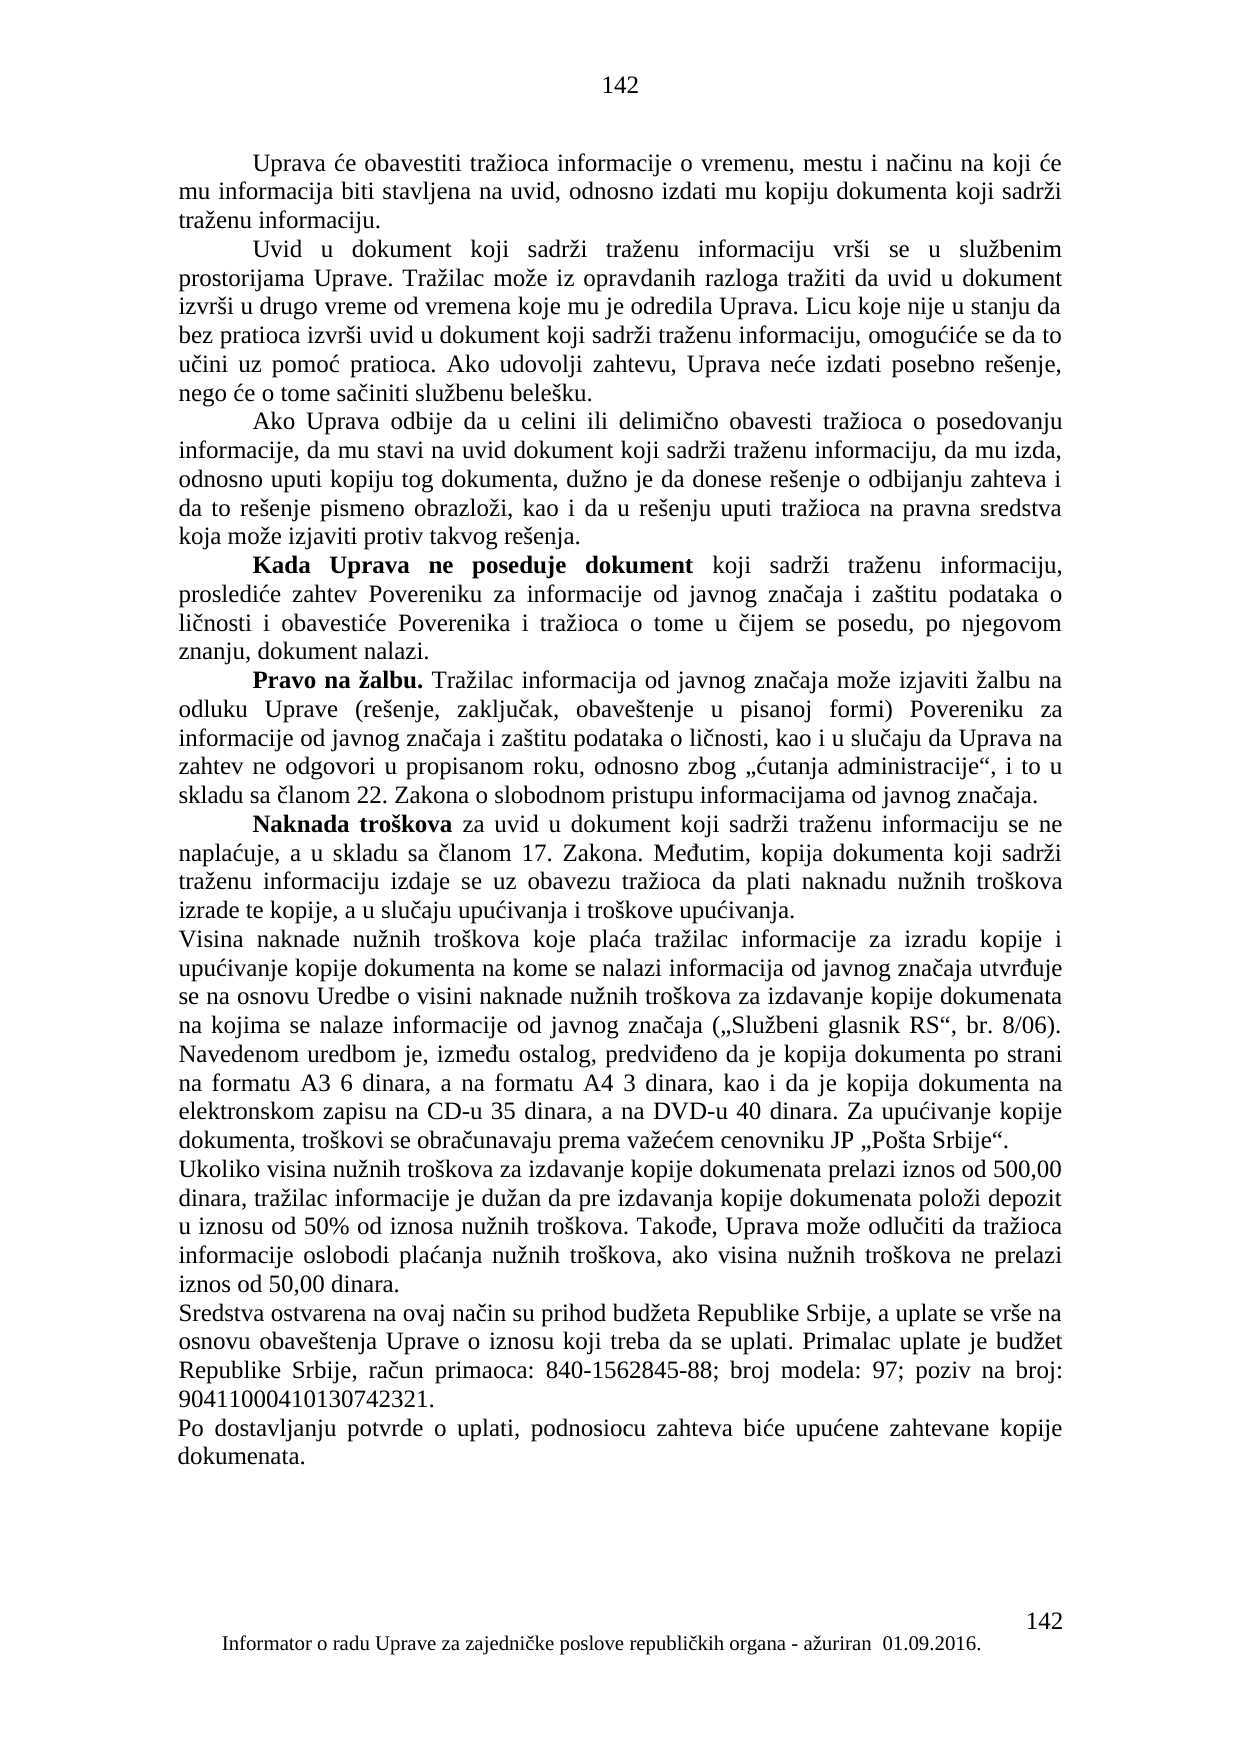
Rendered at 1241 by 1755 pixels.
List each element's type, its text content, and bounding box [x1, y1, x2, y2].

text Naknada troškova za uvid u dokument koji sadrži traženu informaciju se ne naplaćuje, a u skladu sa članom 17. Zakona. Međutim, kopija dokumenta koji sadrži traženu informaciju izdaje se uz obavezu tražioca da plati naknadu nužnih troškova izrade te kopije, a u slučaju upućivanja i troškove upućivanja. [178, 809, 1063, 924]
text Sredstva ostvarena na ovaj način su prihod budžeta Republike Srbije, a uplate se vrše na osnovu obaveštenja Uprave o iznosu koji treba da se uplati. Primalac uplate je budžet Republike Srbije, račun primaoca: 840-1562845-88; broj modela: 97; poziv na broj: 90411000410130742321. [178, 1298, 1063, 1413]
text Ukoliko visina nužnih troškova za izdavanje kopije dokumenata prelazi iznos od 500,00 dinara, tražilac informacije je dužan da pre izdavanja kopije dokumenata položi depozit u iznosu od 50% od iznosa nužnih troškova. Takođe, Uprava može odlučiti da tražioca informacije oslobodi plaćanja nužnih troškova, ako visina nužnih troškova ne prelazi iznos od 50,00 dinara. [178, 1154, 1063, 1298]
text Po dostavlјanju potvrde o uplati, podnosiocu zahteva biće upućene zahtevane kopije dokumenata. [177, 1413, 1063, 1470]
text Kada Uprava ne poseduje dokument koji sadrži traženu informaciju, proslediće zahtev Povereniku za informacije od javnog značaja i zaštitu podataka o ličnosti i obavestiće Poverenika i tražioca o tome u čijem se posedu, po njegovom znanju, dokument nalazi. [178, 550, 1063, 665]
text Uvid u dokument koji sadrži traženu informaciju vrši se u službenim prostorijama Uprave. Tražilac može iz opravdanih razloga tražiti da uvid u dokument izvrši u drugo vreme od vremena koje mu je odredila Uprava. Licu koje nije u stanju da bez pratioca izvrši uvid u dokument koji sadrži traženu informaciju, omogućiće se da to učini uz pomoć pratioca. Ako udovolјi zahtevu, Uprava neće izdati posebno rešenje, nego će o tome sačiniti službenu belešku. [178, 234, 1063, 406]
text Ako Uprava odbije da u celini ili delimično obavesti tražioca o posedovanju informacije, da mu stavi na uvid dokument koji sadrži traženu informaciju, da mu izda, odnosno uputi kopiju tog dokumenta, dužno je da donese rešenje o odbijanju zahteva i da to rešenje pismeno obrazloži, kao i da u rešenju uputi tražioca na pravna sredstva koja može izjaviti protiv takvog rešenja. [178, 406, 1063, 550]
text Pravo na žalbu. Tražilac informacija od javnog značaja može izjaviti žalbu na odluku Uprave (rešenje, zaklјučak, obaveštenje u pisanoj formi) Povereniku za informacije od javnog značaja i zaštitu podataka o ličnosti, kao i u slučaju da Uprava na zahtev ne odgovori u propisanom roku, odnosno zbog „ćutanja administracije“, i to u skladu sa članom 22. Zakona o slobodnom pristupu informacijama od javnog značaja. [178, 665, 1063, 809]
text Uprava će obavestiti tražioca informacije o vremenu, mestu i načinu na koji će mu informacija biti stavlјena na uvid, odnosno izdati mu kopiju dokumenta koji sadrži traženu informaciju. [178, 148, 1063, 234]
text Visina naknade nužnih troškova koje plaća tražilac informacije za izradu kopije i upućivanje kopije dokumenta na kome se nalazi informacija od javnog značaja utvrđuje se na osnovu Uredbe o visini naknade nužnih troškova za izdavanje kopije dokumenata na kojima se nalaze informacije od javnog značaja („Službeni glasnik RS“, br. 8/06). Navedenom uredbom je, između ostalog, predviđeno da je kopija dokumenta po strani na formatu A3 6 dinara, a na formatu A4 3 dinara, kao i da je kopija dokumenta na elektronskom zapisu na CD-u 35 dinara, a na DVD-u 40 dinara. Za upućivanje kopije dokumenta, troškovi se obračunavaju prema važećem cenovniku JP „Pošta Srbije“. [178, 924, 1063, 1154]
